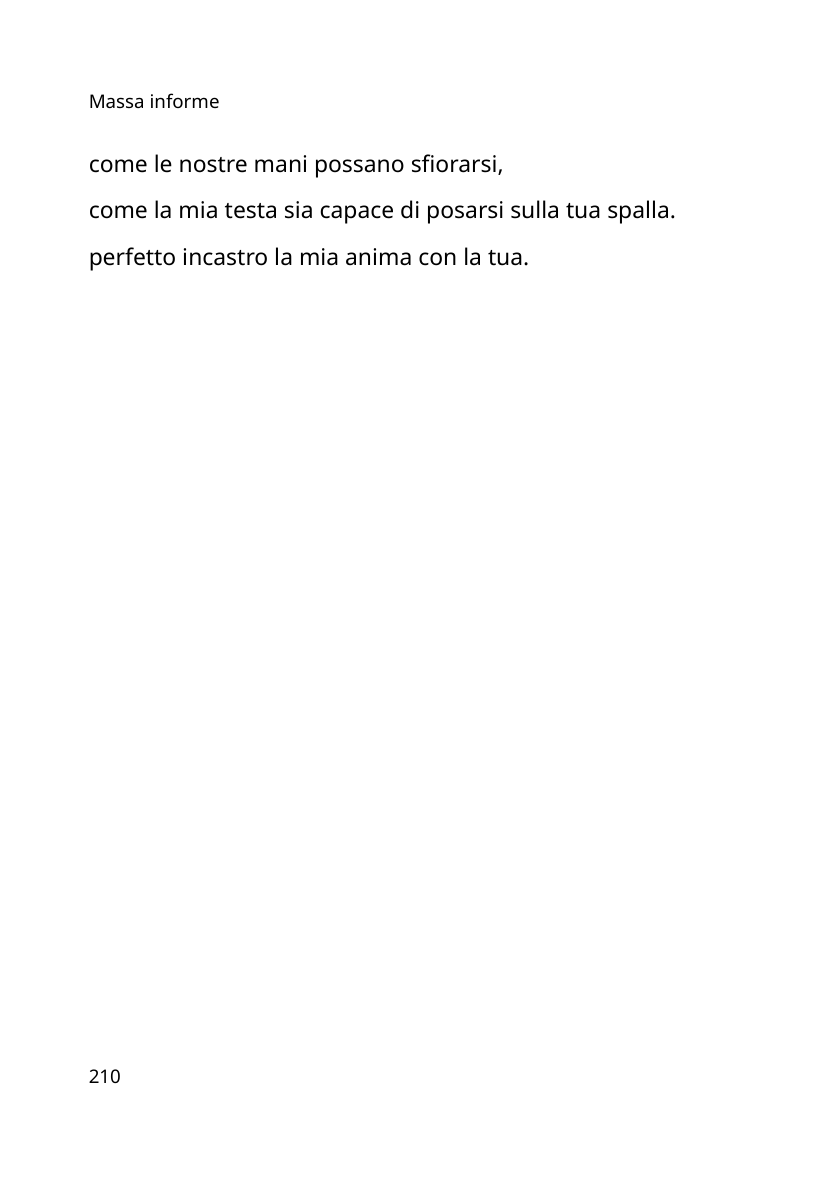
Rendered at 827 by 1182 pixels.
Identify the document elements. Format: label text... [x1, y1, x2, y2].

text perfetto incastro la mia anima con la tua. [88, 241, 738, 272]
text come la mia testa sia capace di posarsi sulla tua spalla. [88, 194, 738, 226]
text come le nostre mani possano sfiorarsi, [88, 147, 738, 179]
